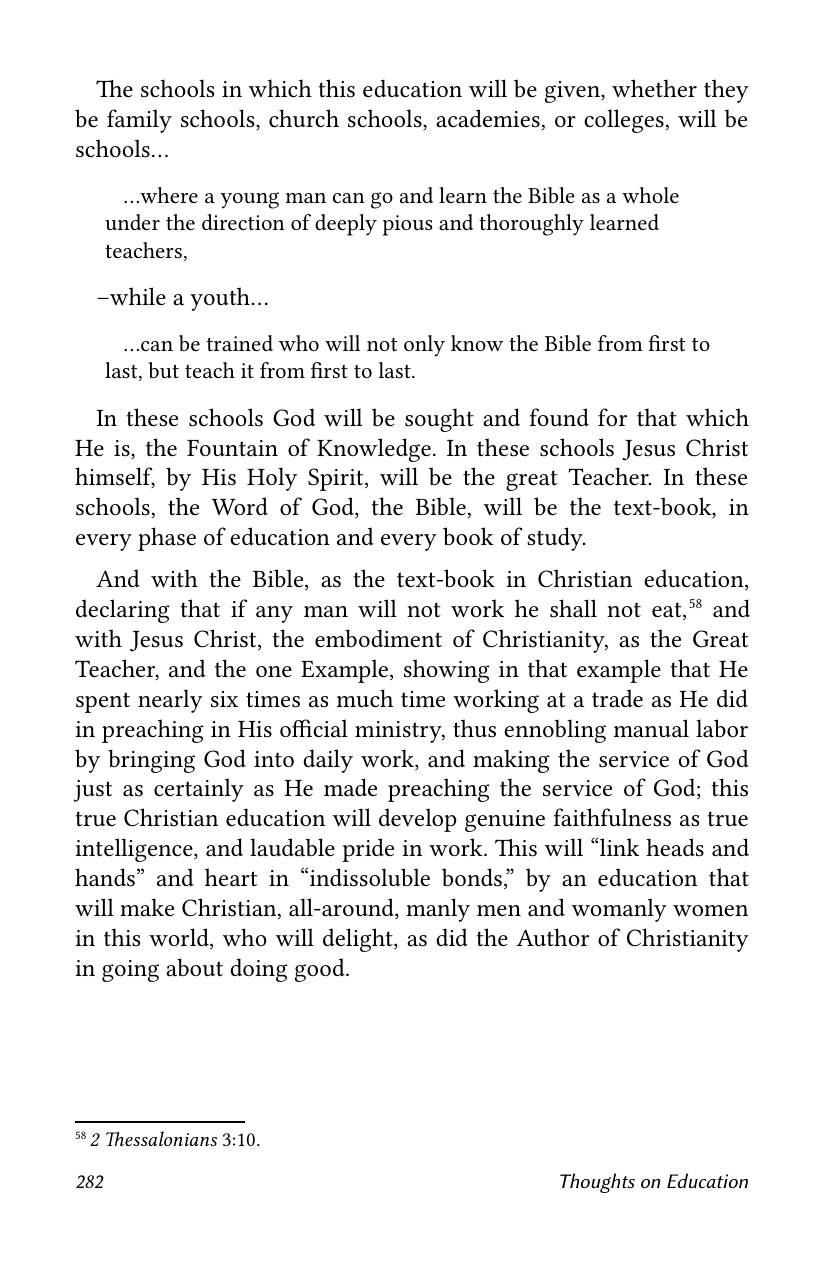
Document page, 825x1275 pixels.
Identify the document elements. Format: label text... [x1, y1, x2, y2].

text –while a youth… [75, 283, 750, 311]
text 2 Thessalonians 3:10. [75, 1128, 750, 1152]
text And with the Bible, as the text-book in Christian education, declaring that if any man will not work he shall not eat, and with Jesus Christ, the embodiment of Christianity, as the Great Teacher, and the one Example, showing in that example that He spent nearly six times as much time working at a trade as He did in preaching in His official ministry, thus ennobling manual labor by bringing God into daily work, and making the service of God just as certainly as He made preaching the service of God; this true Christian education will develop genuine faithfulness as true intelligence, and laudable pride in work. This will “link heads and hands” and heart in “indissoluble bonds,” by an education that will make Christian, all-around, manly men and womanly women in this world, who will delight, as did the Author of Christianity in going about doing good. [75, 565, 750, 982]
text In these schools God will be sought and found for that which He is, the Fountain of Knowledge. In these schools Jesus Christ himself, by His Holy Spirit, will be the great Teacher. In these schools, the Word of God, the Bible, will be the text-book, in every phase of education and every book of study. [75, 404, 750, 552]
text ...where a young man can go and learn the Bible as a whole under the direction of deeply pious and thoroughly learned teachers, [105, 183, 720, 264]
text ...can be trained who will not only know the Bible from first to last, but teach it from first to last. [105, 331, 720, 384]
text The schools in which this education will be given, whether they be family schools, church schools, academies, or colleges, will be schools… [75, 75, 750, 163]
